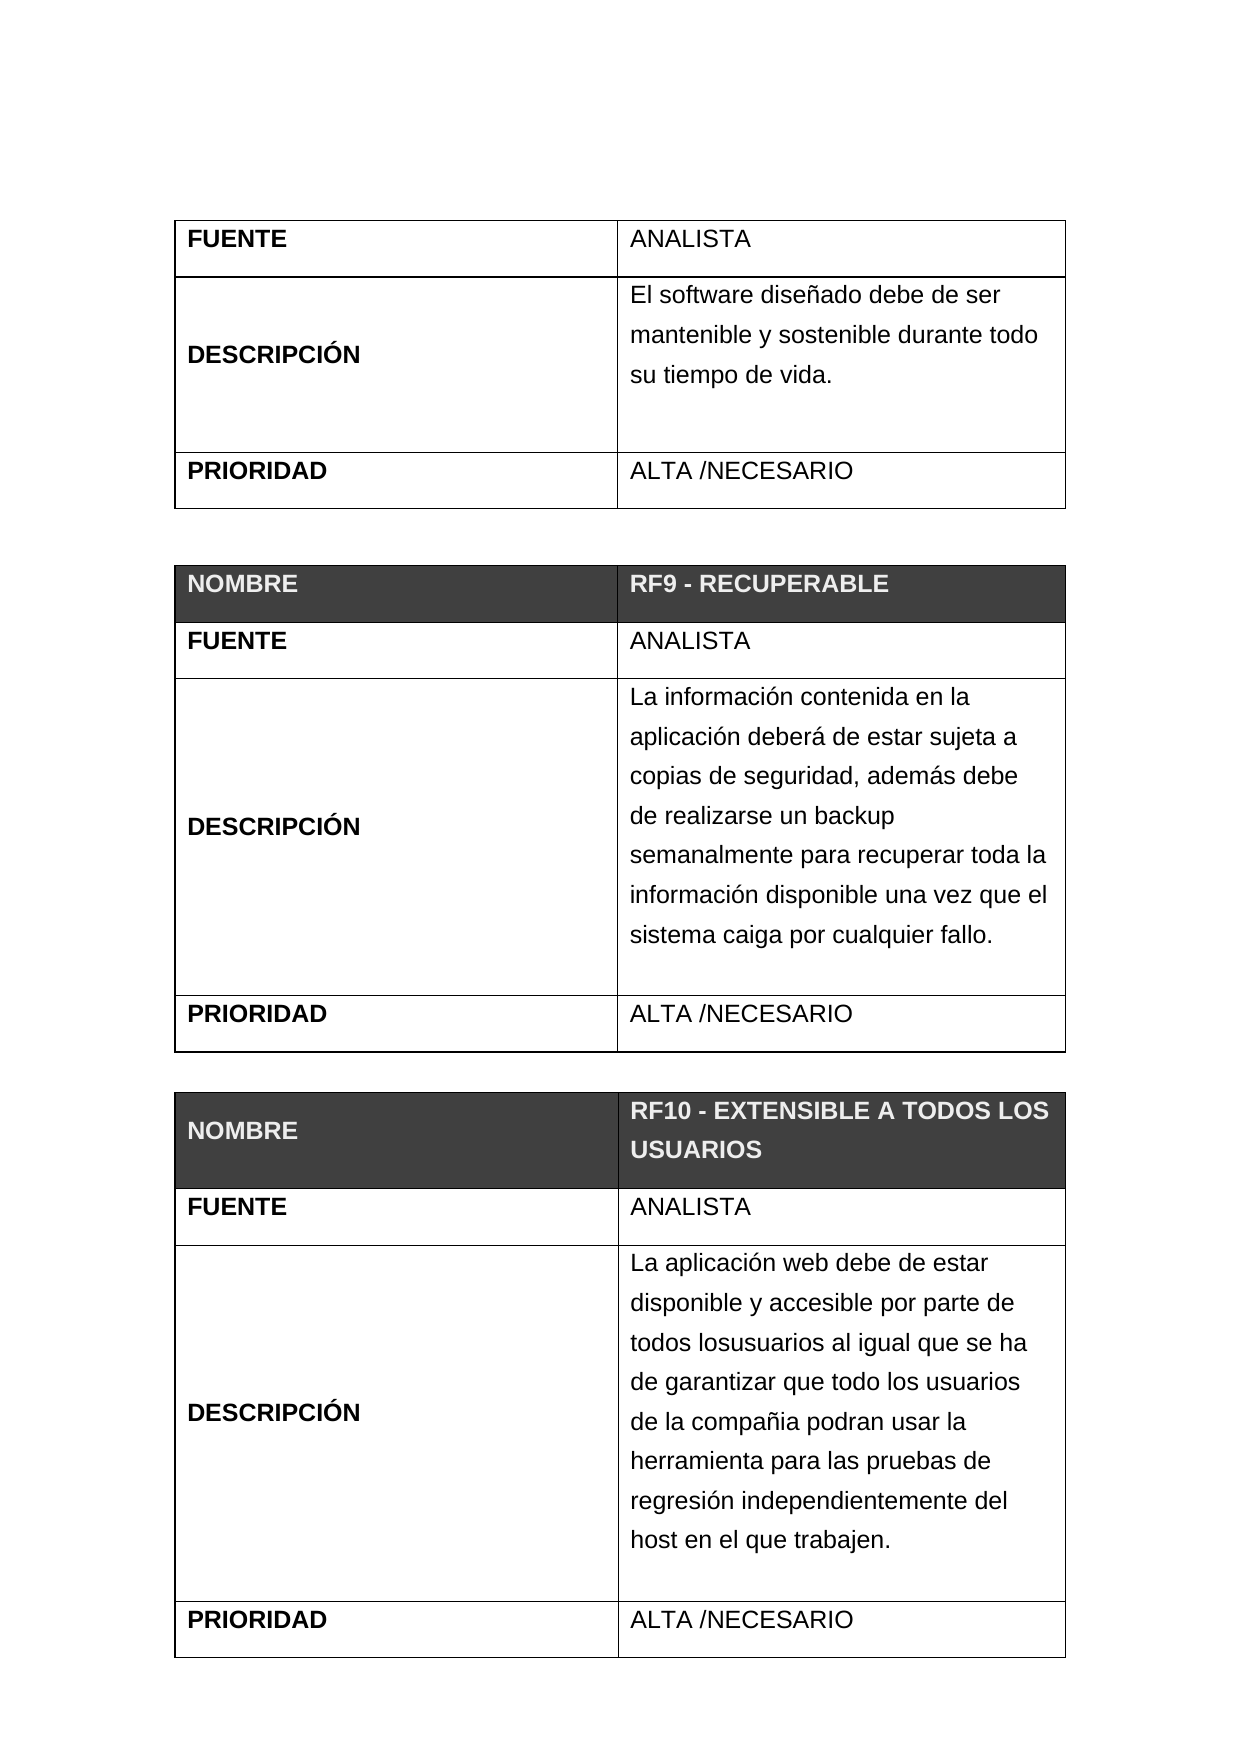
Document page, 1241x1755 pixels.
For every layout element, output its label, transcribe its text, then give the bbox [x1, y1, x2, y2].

table_cell DESCRIPCIÓN [176, 679, 617, 995]
table_cell ALTA /NECESARIO [619, 1602, 1065, 1657]
table_cell FUENTE [176, 1189, 618, 1244]
table_cell El software diseñado debe de ser mantenible y sostenible durante todo su tiempo de vida. [618, 278, 1065, 452]
table_cell DESCRIPCIÓN [176, 1246, 618, 1601]
table_cell ALTA /NECESARIO [618, 996, 1065, 1051]
table_cell La aplicación web debe de estar disponible y accesible por parte de todos losusuarios al igual que se ha de garantizar que todo los usuarios de la compañia podran usar la herramienta para las pruebas de regresión independientemente del host en el que trabajen. [619, 1246, 1065, 1601]
table_cell ALTA /NECESARIO [618, 453, 1065, 508]
table_cell PRIORIDAD [176, 996, 617, 1051]
table_header RF9 - RECUPERABLE [618, 566, 1065, 622]
table_cell PRIORIDAD [176, 1602, 618, 1657]
table_header RF10 - EXTENSIBLE A TODOS LOS USUARIOS [619, 1093, 1065, 1188]
table_header NOMBRE [176, 1093, 618, 1188]
table_cell DESCRIPCIÓN [176, 278, 617, 452]
table_cell FUENTE [176, 221, 617, 276]
table_cell FUENTE [176, 623, 617, 678]
table_cell PRIORIDAD [176, 453, 617, 508]
table_cell La información contenida en la aplicación deberá de estar sujeta a copias de seguridad, además debe de realizarse un backup semanalmente para recuperar toda la información disponible una vez que el sistema caiga por cualquier fallo. [618, 679, 1065, 995]
table_cell ANALISTA [619, 1189, 1065, 1244]
table_header NOMBRE [176, 566, 617, 622]
table_cell ANALISTA [618, 623, 1065, 678]
table_cell ANALISTA [618, 221, 1065, 276]
